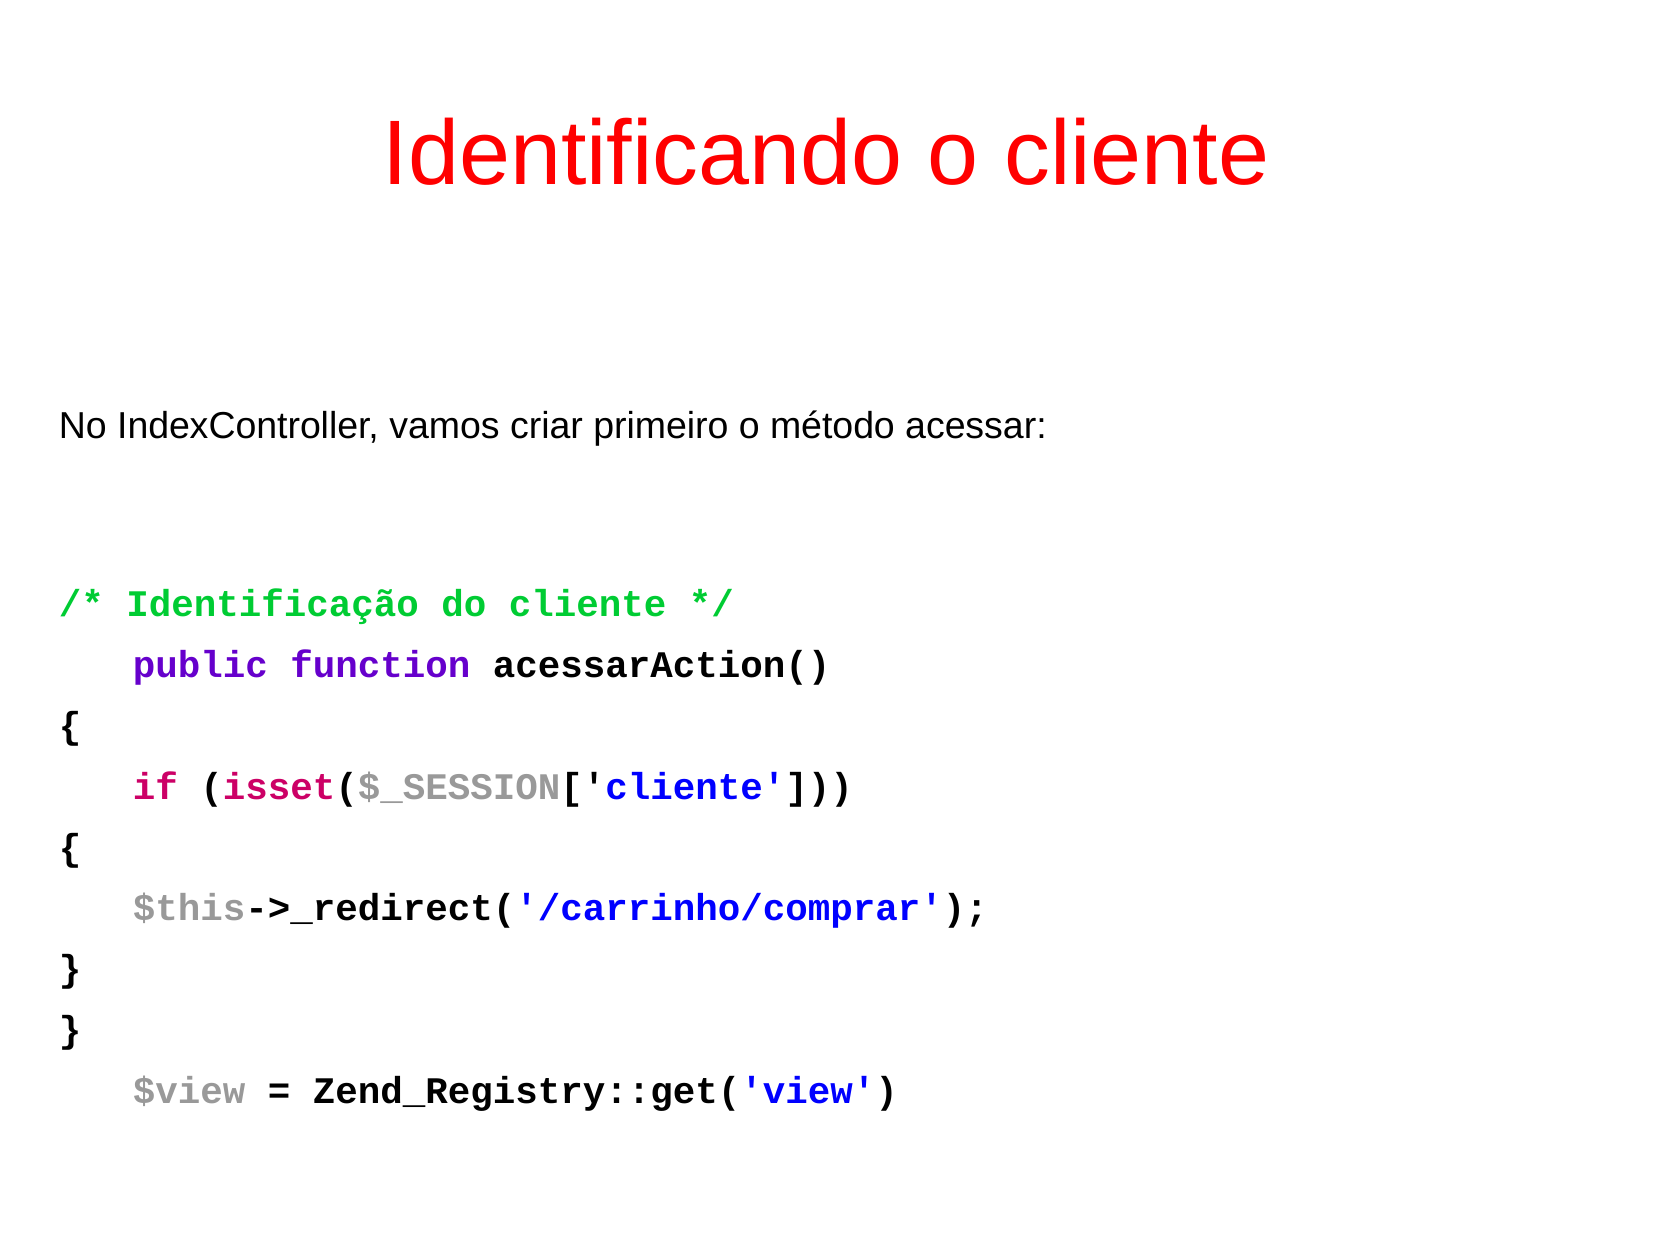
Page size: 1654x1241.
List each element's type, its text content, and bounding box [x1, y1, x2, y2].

list No IndexController, vamos criar primeiro o método acessar: /* Identificação do cliente */ public function acessarAction() { if (isset($_SESSION['cliente'])) { $this->_redirect('/carrinho/comprar'); } } $view = Zend_Registry::get('view') [59, 283, 1607, 1182]
title Identificando o cliente [82, 49, 1571, 257]
